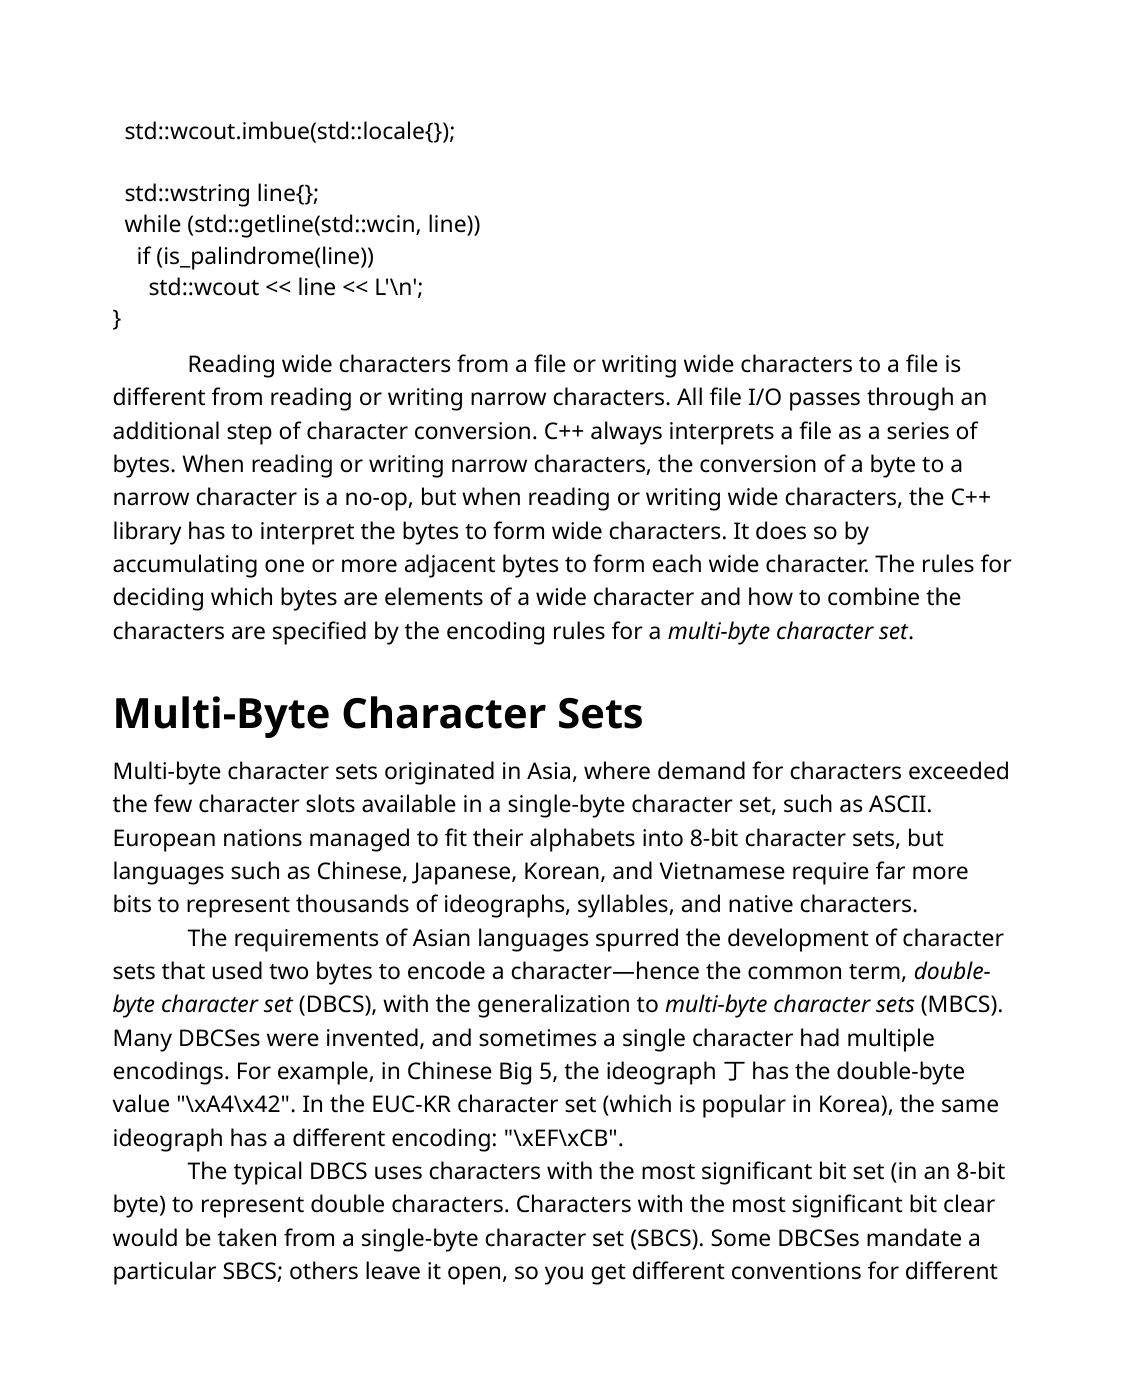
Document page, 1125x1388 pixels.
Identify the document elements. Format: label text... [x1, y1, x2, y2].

text The typical DBCS uses characters with the most significant bit set (in an 8-bit byte) to represent double characters. Characters with the most significant bit clear would be taken from a single-byte character set (SBCS). Some DBCSes mandate a particular SBCS; others leave it open, so you get different conventions for different [112, 1153, 1012, 1286]
text The requirements of Asian languages spurred the development of character sets that used two bytes to encode a character—hence the common term, double-byte character set (DBCS), with the generalization to multi-byte character sets (MBCS). Many DBCSes were invented, and sometimes a single character had multiple encodings. For example, in Chinese Big 5, the ideograph 丁 has the double-byte value "\xA4\x42". In the EUC-KR character set (which is popular in Korea), the same ideograph has a different encoding: "\xEF\xCB". [112, 919, 1012, 1153]
text std::wcout << line << L'\n'; [112, 271, 1012, 302]
text Multi-byte character sets originated in Asia, where demand for characters exceeded the few character slots available in a single-byte character set, such as ASCII. European nations managed to fit their alphabets into 8-bit character sets, but languages such as Chinese, Japanese, Korean, and Vietnamese require far more bits to represent thousands of ideographs, syllables, and native characters. [112, 753, 1012, 919]
text while (std::getline(std::wcin, line)) [112, 208, 1012, 240]
text } [112, 302, 1012, 333]
text std::wstring line{}; [112, 177, 1012, 208]
text std::wcout.imbue(std::locale{}); [112, 115, 1012, 146]
text if (is_palindrome(line)) [112, 240, 1012, 271]
subtitle Multi-Byte Character Sets [112, 683, 1012, 740]
text Reading wide characters from a file or writing wide characters to a file is different from reading or writing narrow characters. All file I/O passes through an additional step of character conversion. C++ always interprets a file as a series of bytes. When reading or writing narrow characters, the conversion of a byte to a narrow character is a no-op, but when reading or writing wide characters, the C++ library has to interpret the bytes to form wide characters. It does so by accumulating one or more adjacent bytes to form each wide character. The rules for deciding which bytes are elements of a wide character and how to combine the characters are specified by the encoding rules for a multi-byte character set. [112, 346, 1012, 646]
